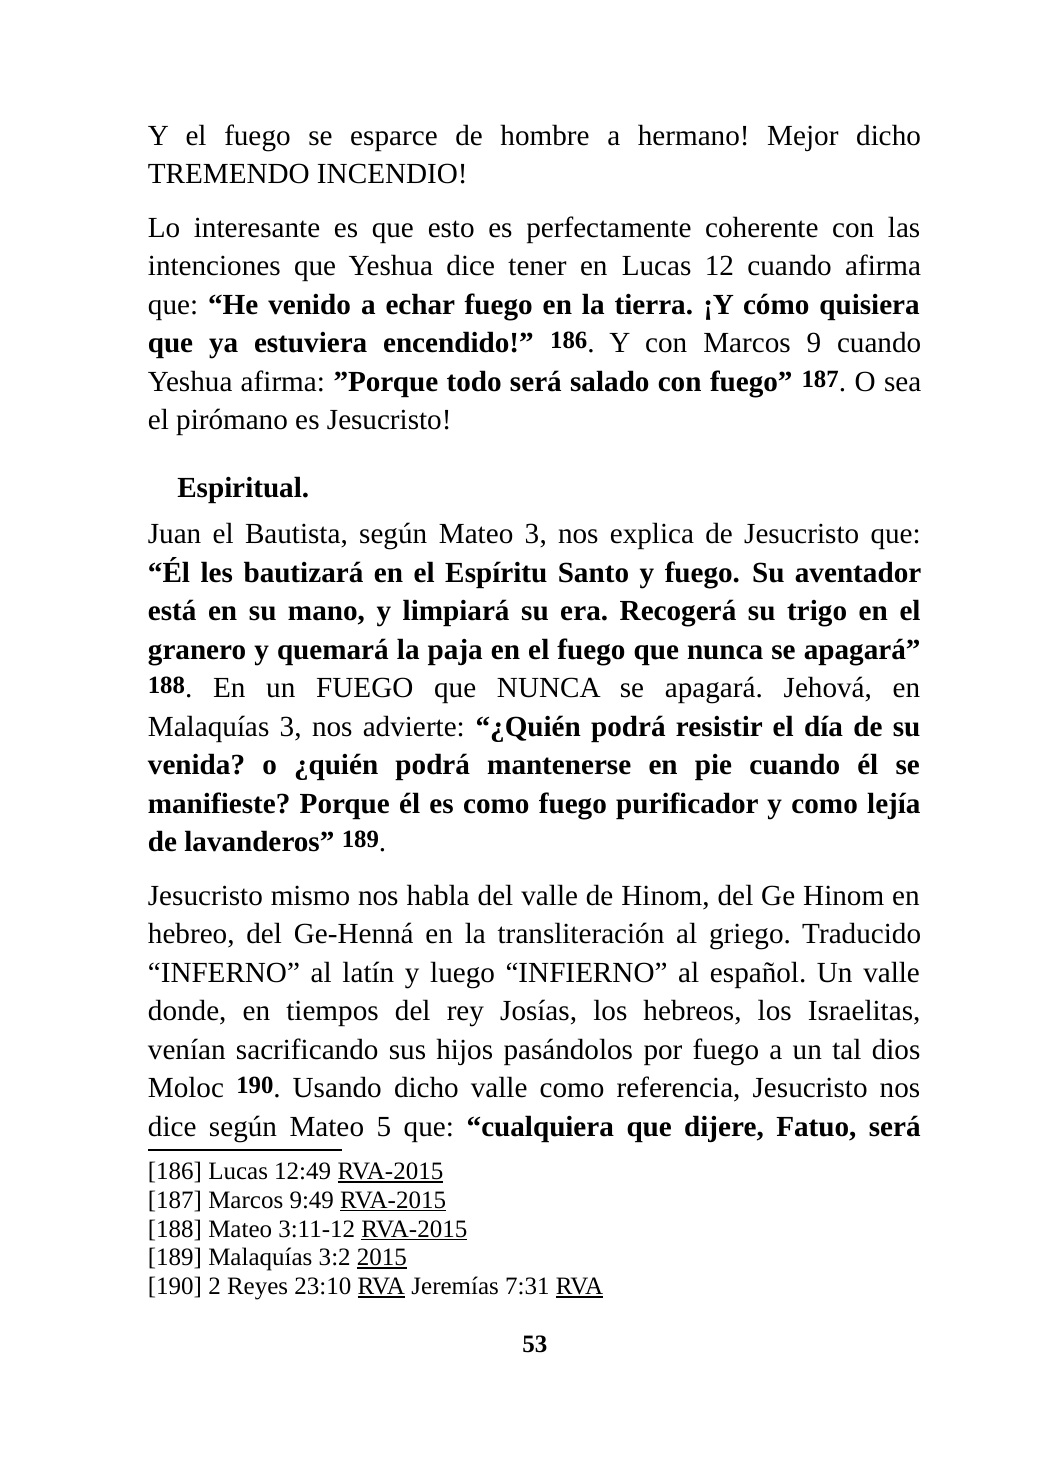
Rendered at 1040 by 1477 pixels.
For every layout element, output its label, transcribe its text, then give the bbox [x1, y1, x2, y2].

text Lucas 12:49 RVA-2015 [148, 1156, 921, 1185]
text Lo interesante es que esto es perfectamente coherente con las intenciones que Yeshua dice tener en Lucas 12 cuando afirma que: “He venido a echar fuego en la tierra. ¡Y cómo quisiera que ya estuviera encendido!” . Y con Marcos 9 cuando Yeshua afirma: ”Porque todo será salado con fuego” . O sea el pirómano es Jesucristo! [148, 210, 921, 436]
text Malaquías 3:2 2015 [148, 1242, 921, 1271]
text Mateo 3:11-12 RVA-2015 [148, 1214, 921, 1242]
text Y el fuego se esparce de hombre a hermano! Mejor dicho TREMENDO INCENDIO! [148, 118, 921, 190]
text Jesucristo mismo nos habla del valle de Hinom, del Ge Hinom en hebreo, del Ge-Henná en la transliteración al griego. Traducido “INFERNO” al latín y luego “INFIERNO” al español. Un valle donde, en tiempos del rey Josías, los hebreos, los Israelitas, venían sacrificando sus hijos pasándolos por fuego a un tal dios Moloc . Usando dicho valle como referencia, Jesucristo nos dice según Mateo 5 que: “cualquiera que dijere, Fatuo, será [148, 878, 921, 1142]
text 2 Reyes 23:10 RVA Jeremías 7:31 RVA [148, 1271, 921, 1300]
text Marcos 9:49 RVA-2015 [148, 1185, 921, 1214]
text Juan el Bautista, según Mateo 3, nos explica de Jesucristo que: “Él les bautizará en el Espíritu Santo y fuego. Su aventador está en su mano, y limpiará su era. Recogerá su trigo en el granero y quemará la paja en el fuego que nunca se apagará” . En un FUEGO que NUNCA se apagará. Jehová, en Malaquías 3, nos advierte: “¿Quién podrá resistir el día de su venida? o ¿quién podrá mantenerse en pie cuando él se manifieste? Porque él es como fuego purificador y como lejía de lavanderos” . [148, 516, 921, 858]
subtitle Espiritual. [177, 470, 921, 504]
